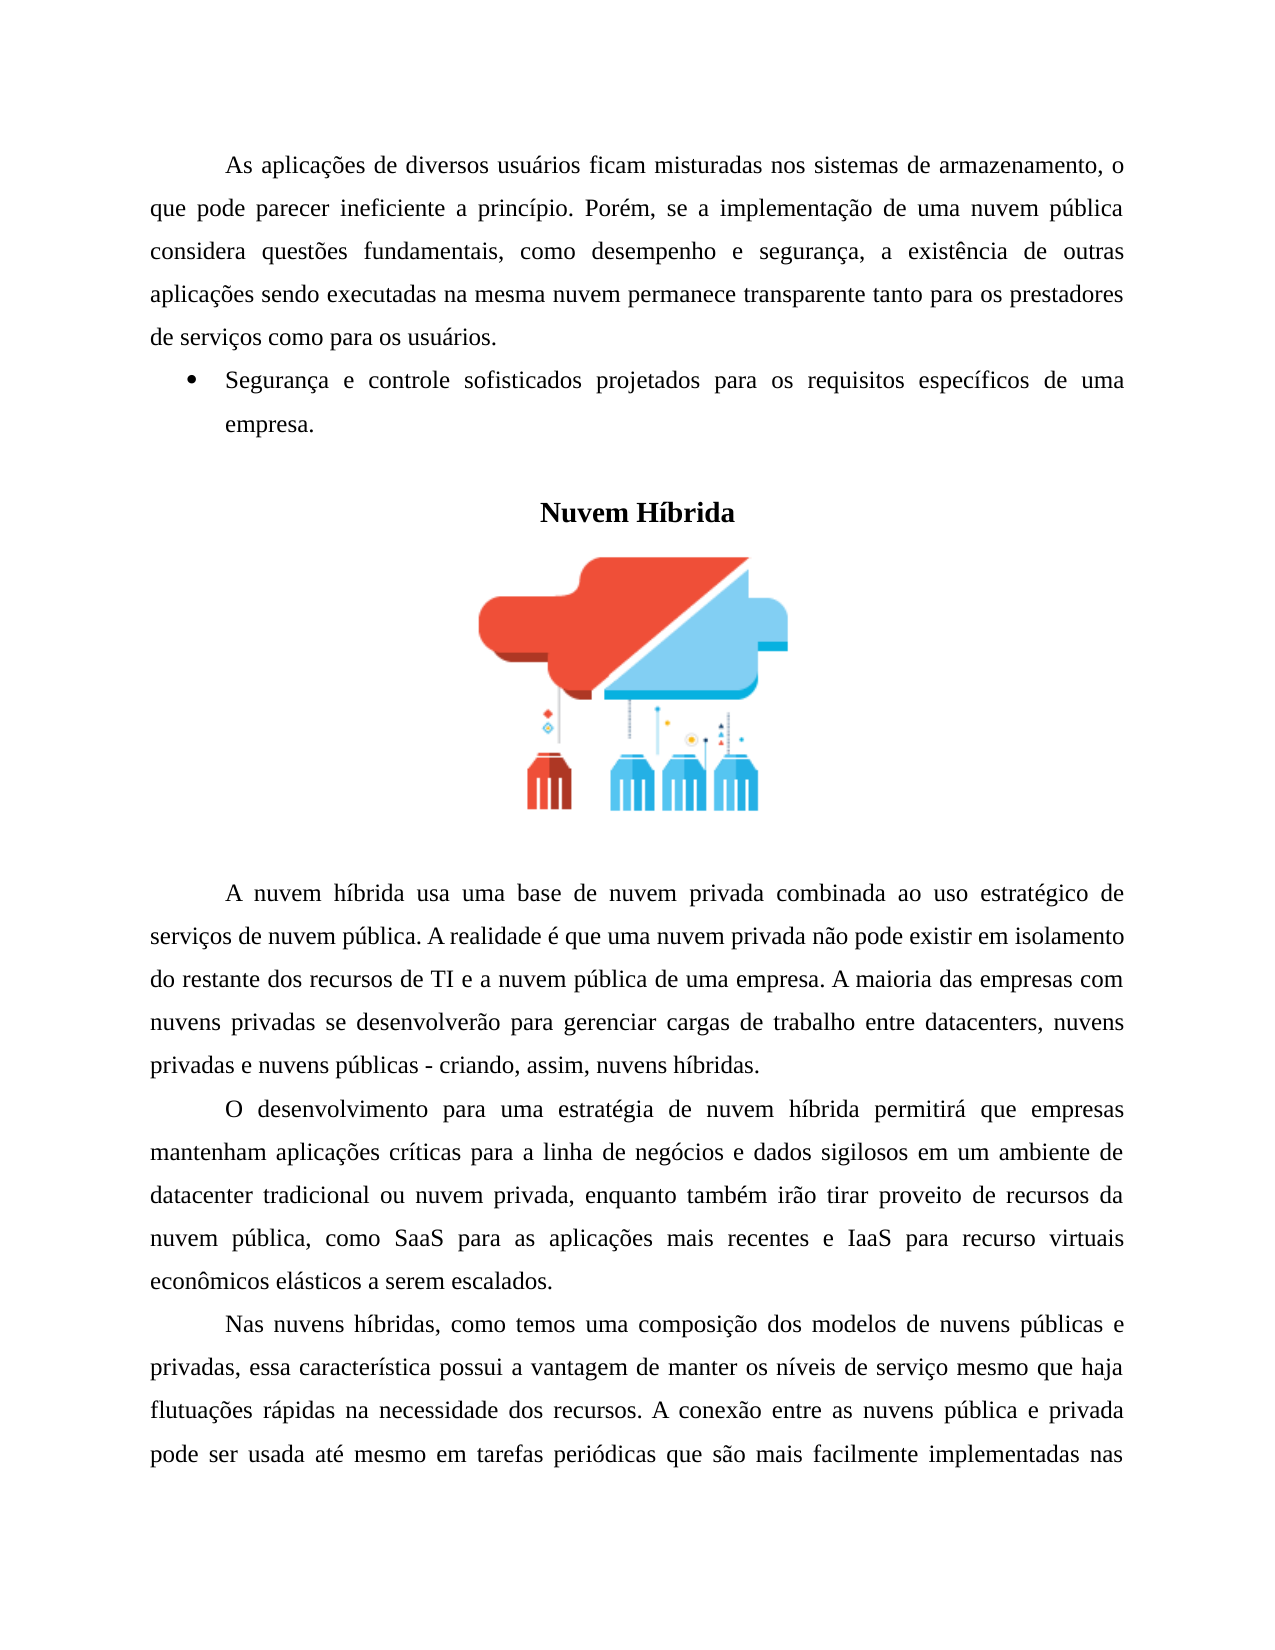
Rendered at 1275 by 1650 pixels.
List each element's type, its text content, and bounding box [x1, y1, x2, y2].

text O desenvolvimento para uma estratégia de nuvem híbrida permitirá que empresas mantenham aplicações críticas para a linha de negócios e dados sigilosos em um ambiente de datacenter tradicional ou nuvem privada, enquanto também irão tirar proveito de recursos da nuvem pública, como SaaS para as aplicações mais recentes e IaaS para recurso virtuais econômicos elásticos a serem escalados. [150, 1094, 1125, 1295]
text As aplicações de diversos usuários ficam misturadas nos sistemas de armazenamento, o que pode parecer ineficiente a princípio. Porém, se a implementação de uma nuvem pública considera questões fundamentais, como desempenho e segurança, a existência de outras aplicações sendo executadas na mesma nuvem permanece transparente tanto para os prestadores de serviços como para os usuários. [150, 150, 1125, 351]
text A nuvem híbrida usa uma base de nuvem privada combinada ao uso estratégico de serviços de nuvem pública. A realidade é que uma nuvem privada não pode existir em isolamento do restante dos recursos de TI e a nuvem pública de uma empresa. A maioria das empresas com nuvens privadas se desenvolverão para gerenciar cargas de trabalho entre datacenters, nuvens privadas e nuvens públicas - criando, assim, nuvens híbridas. [150, 878, 1125, 1079]
list Segurança e controle sofisticados projetados para os requisitos específicos de uma empresa. [187, 366, 1125, 437]
text Nas nuvens híbridas, como temos uma composição dos modelos de nuvens públicas e privadas, essa característica possui a vantagem de manter os níveis de serviço mesmo que haja flutuações rápidas na necessidade dos recursos. A conexão entre as nuvens pública e privada pode ser usada até mesmo em tarefas periódicas que são mais facilmente implementadas nas [150, 1309, 1125, 1467]
picture [386, 545, 889, 822]
text Nuvem Híbrida [150, 495, 1125, 528]
